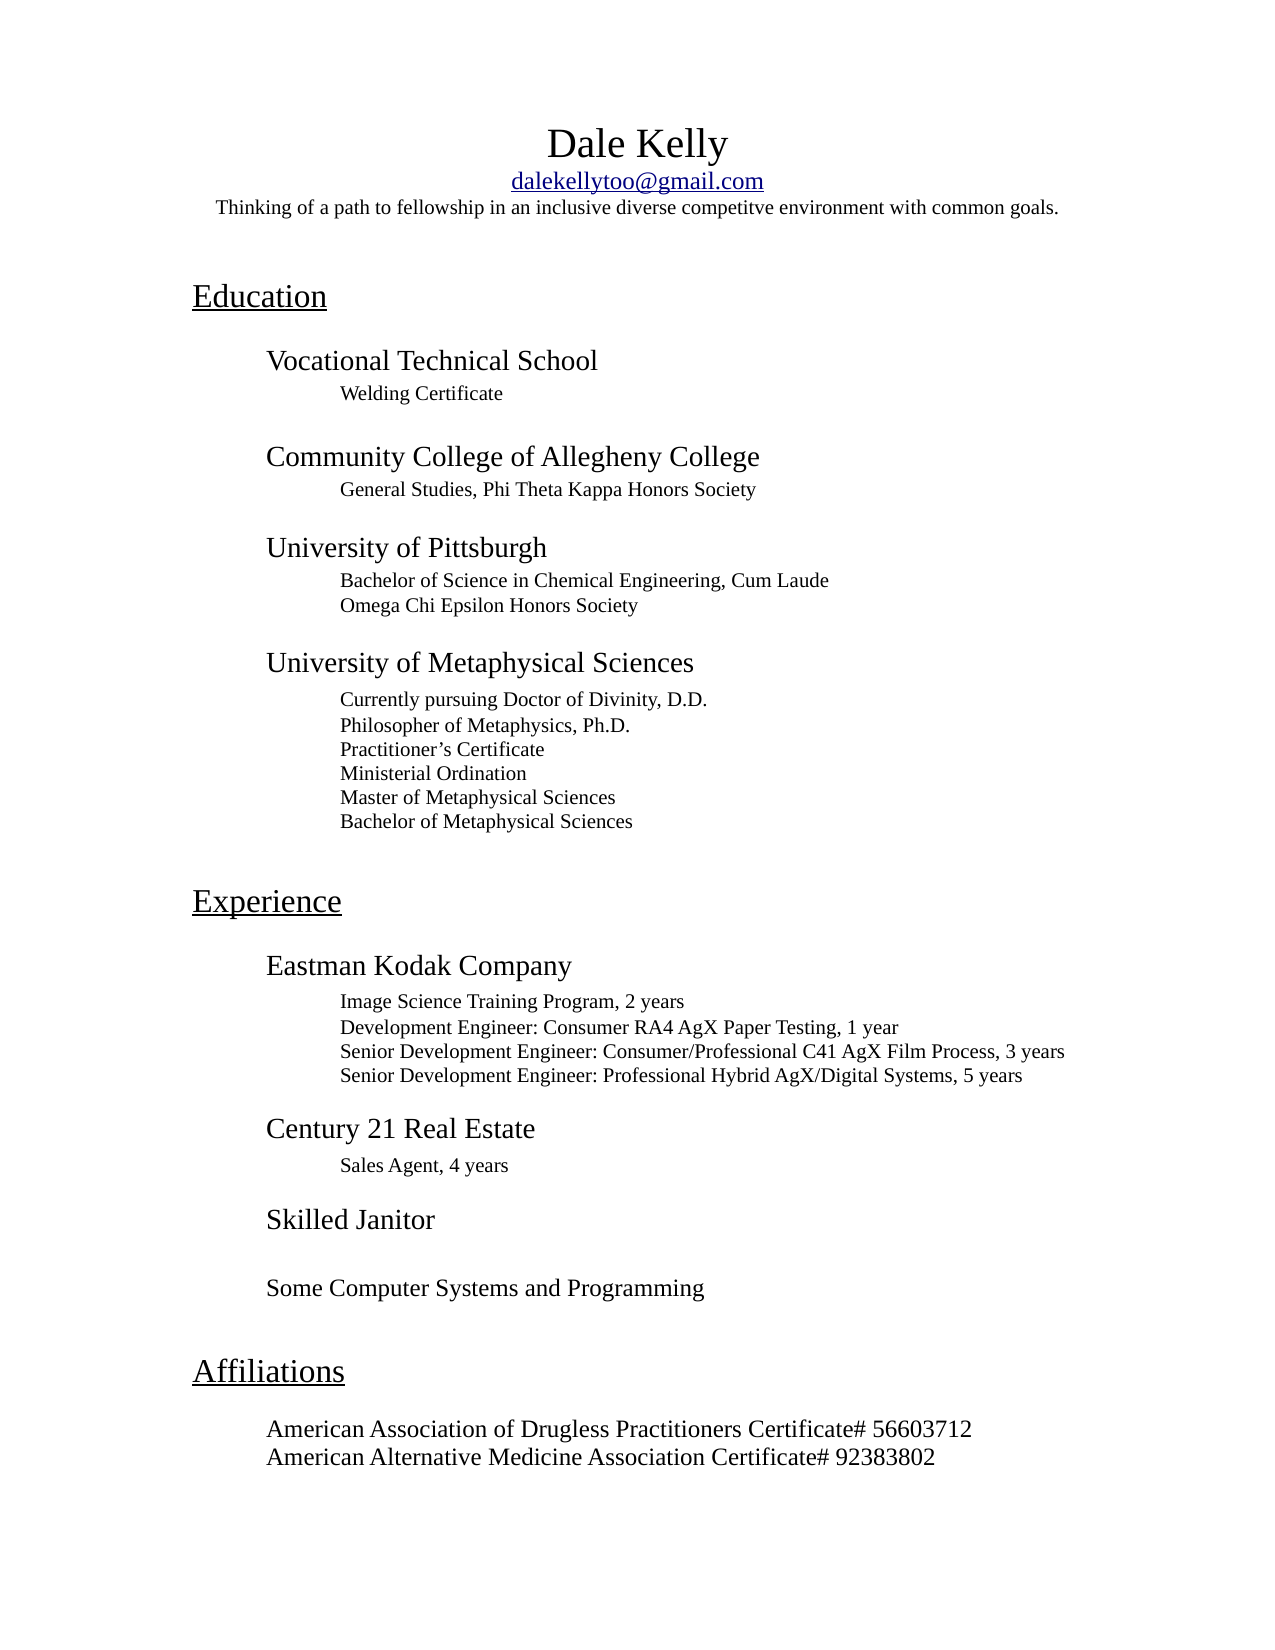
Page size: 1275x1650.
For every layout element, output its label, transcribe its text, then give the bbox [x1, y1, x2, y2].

text Master of Metaphysical Sciences [118, 785, 1157, 809]
text American Alternative Medicine Association Certificate# 92383802 [118, 1442, 1157, 1471]
text Sales Agent, 4 years [118, 1145, 1157, 1178]
text Ministerial Ordination [118, 761, 1157, 785]
text Skilled Janitor [118, 1202, 1157, 1236]
text Education [118, 276, 1157, 315]
text Thinking of a path to fellowship in an inclusive diverse competitve environment with common goals. [118, 195, 1157, 219]
text Welding Certificate [118, 377, 1157, 406]
text Affiliations [118, 1351, 1157, 1389]
text Philosopher of Metaphysics, Ph.D. [118, 712, 1157, 737]
text University of Pittsburgh [118, 530, 1157, 564]
text Eastman Kodak Company [118, 948, 1157, 982]
text General Studies, Phi Theta Kappa Honors Society [118, 473, 1157, 502]
text University of Metaphysical Sciences [118, 645, 1157, 679]
text American Association of Drugless Practitioners Certificate# 56603712 [118, 1414, 1157, 1442]
text Experience [118, 881, 1157, 919]
text Practitioner’s Certificate [118, 737, 1157, 761]
text dalekellytoo@gmail.com [118, 166, 1157, 195]
text Vocational Technical School [118, 343, 1157, 377]
text Century 21 Real Estate [118, 1111, 1157, 1145]
text Currently pursuing Doctor of Divinity, D.D. [118, 679, 1157, 712]
text Omega Chi Epsilon Honors Society [118, 593, 1157, 617]
text Image Science Training Program, 2 years Development Engineer: Consumer RA4 AgX Paper Testing, 1 year Senior Development Engineer: Consumer/Professional C41 AgX Film Process, 3 years Senior Development Engineer: Professional Hybrid AgX/Digital Systems, 5 years [118, 982, 1157, 1087]
text Community College of Allegheny College [118, 439, 1157, 473]
text Bachelor of Metaphysical Sciences [118, 809, 1157, 833]
text Dale Kelly [118, 118, 1157, 166]
text Bachelor of Science in Chemical Engineering, Cum Laude [118, 564, 1157, 593]
text Some Computer Systems and Programming [118, 1269, 1157, 1303]
